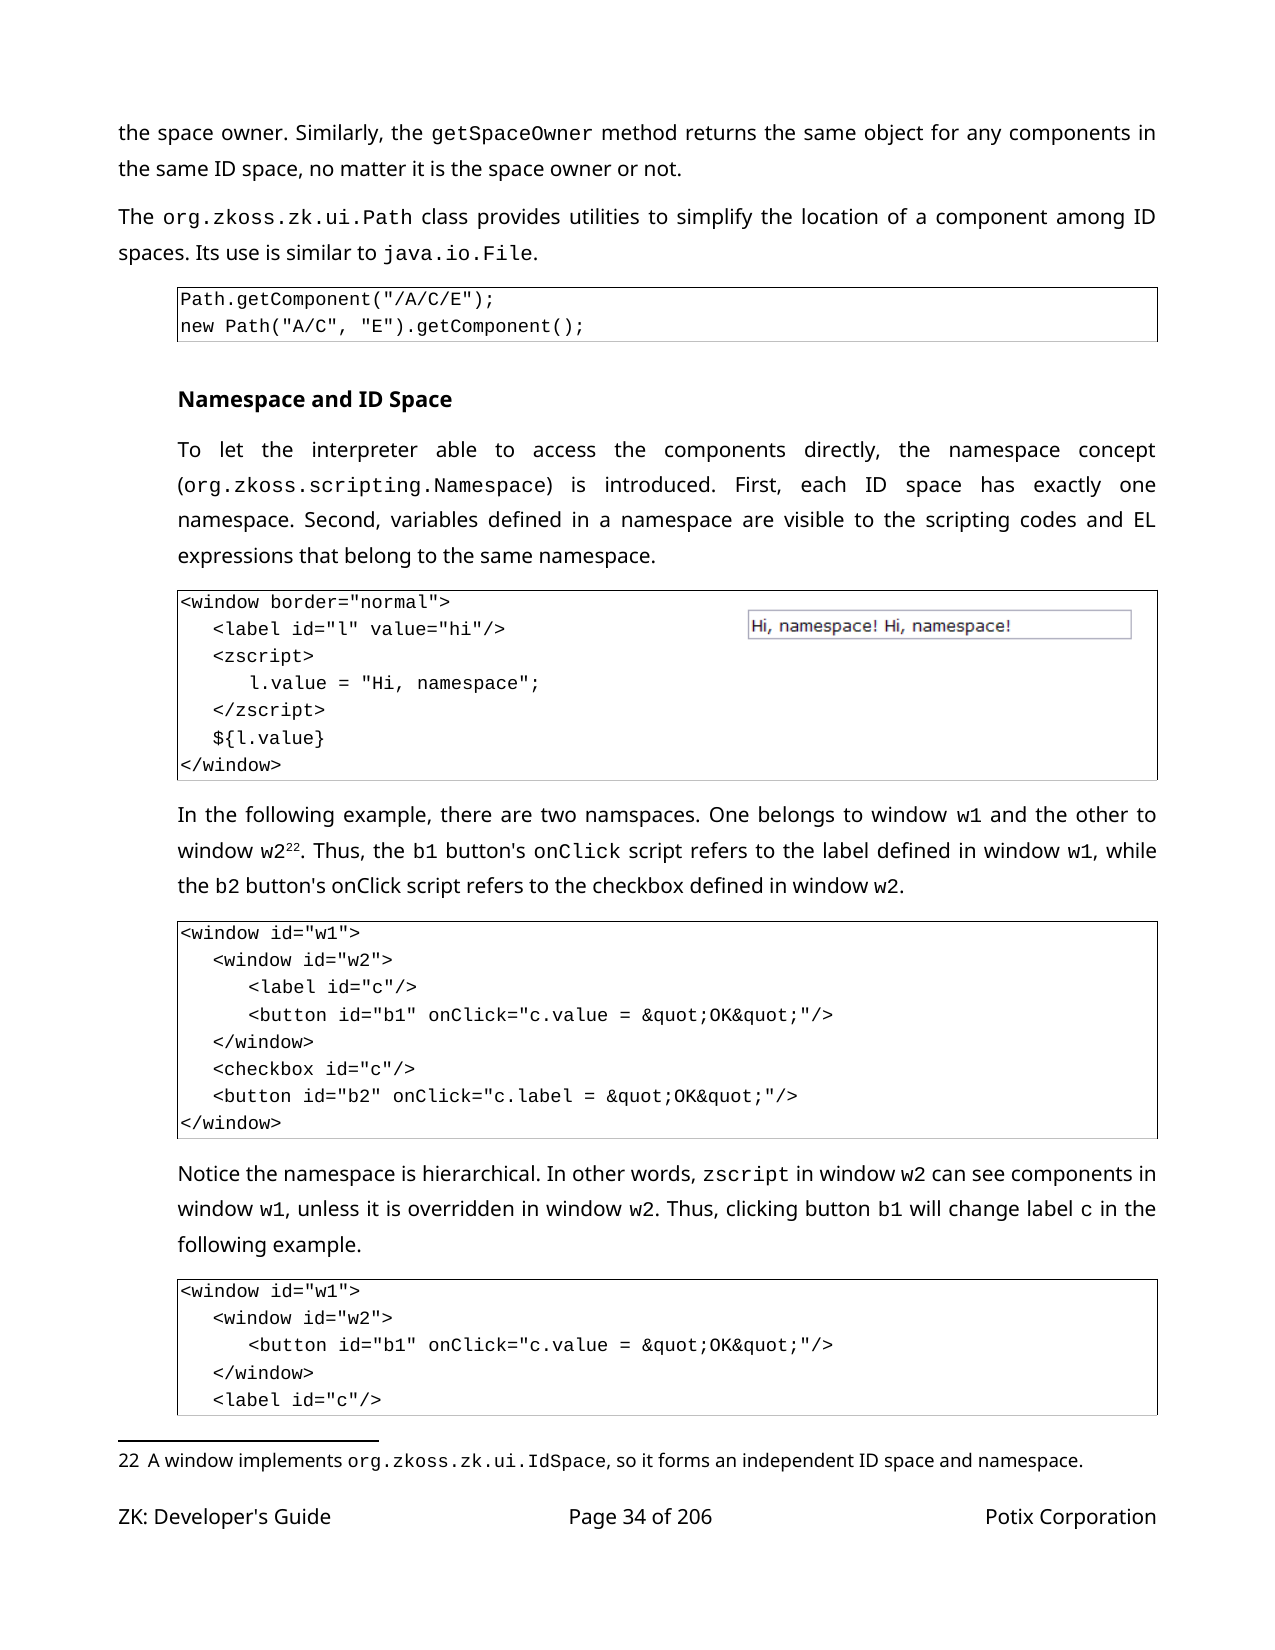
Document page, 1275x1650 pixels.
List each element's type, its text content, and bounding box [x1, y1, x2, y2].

text ${l.value} [178, 726, 1157, 750]
text <window id="w1"> [178, 1280, 1157, 1303]
text <zscript> [178, 644, 1157, 668]
text <button id="b1" onClick="c.value = &quot;OK&quot;"/> [178, 1002, 1157, 1027]
picture [743, 606, 1137, 642]
text <checkbox id="c"/> [178, 1057, 1157, 1081]
text <label id="c"/> [178, 975, 1157, 999]
text A window implements org.zkoss.zk.ui.IdSpace, so it forms an independent ID space and namespace. [118, 1447, 1157, 1473]
text The org.zkoss.zk.ui.Path class provides utilities to simplify the location of a component among ID spaces. Its use is similar to java.io.File. [118, 202, 1157, 267]
text Notice the namespace is hierarchical. In other words, zscript in window w2 can see components in window w1, unless it is overridden in window w2. Thus, clicking button b1 will change label c in the following example. [177, 1159, 1157, 1258]
text </window> [178, 1029, 1157, 1054]
text <button id="b2" onClick="c.label = &quot;OK&quot;"/> [178, 1084, 1157, 1108]
text <window border="normal"> [178, 591, 1157, 614]
text Path.getComponent("/A/C/E"); [178, 288, 1157, 311]
text l.value = "Hi, namespace"; [178, 671, 1157, 695]
text To let the interpreter able to access the components directly, the namespace concept (org.zkoss.scripting.Namespace) is introduced. First, each ID space has exactly one namespace. Second, variables defined in a namespace are visible to the scripting codes and EL expressions that belong to the same namespace. [177, 435, 1157, 569]
text <button id="b1" onClick="c.value = &quot;OK&quot;"/> [178, 1333, 1157, 1358]
subtitle Namespace and ID Space [177, 384, 1157, 414]
text <label id="l" value="hi"/> [178, 617, 743, 641]
text </window> [178, 1361, 1157, 1385]
text the space owner. Similarly, the getSpaceOwner method returns the same object for any components in the same ID space, no matter it is the space owner or not. [118, 118, 1157, 182]
text <window id="w1"> [178, 922, 1157, 945]
text In the following example, there are two namspaces. One belongs to window w1 and the other to window w2. Thus, the b1 button's onClick script refers to the label defined in window w1, while the b2 button's onClick script refers to the checkbox defined in window w2. [177, 801, 1157, 900]
text <window id="w2"> [178, 1306, 1157, 1330]
text new Path("A/C", "E").getComponent(); [178, 314, 1157, 341]
text </window> [178, 753, 1157, 780]
text </window> [178, 1111, 1157, 1138]
text <label id="c"/> [178, 1388, 1157, 1415]
text </zscript> [178, 698, 1157, 723]
text <window id="w2"> [178, 948, 1157, 972]
